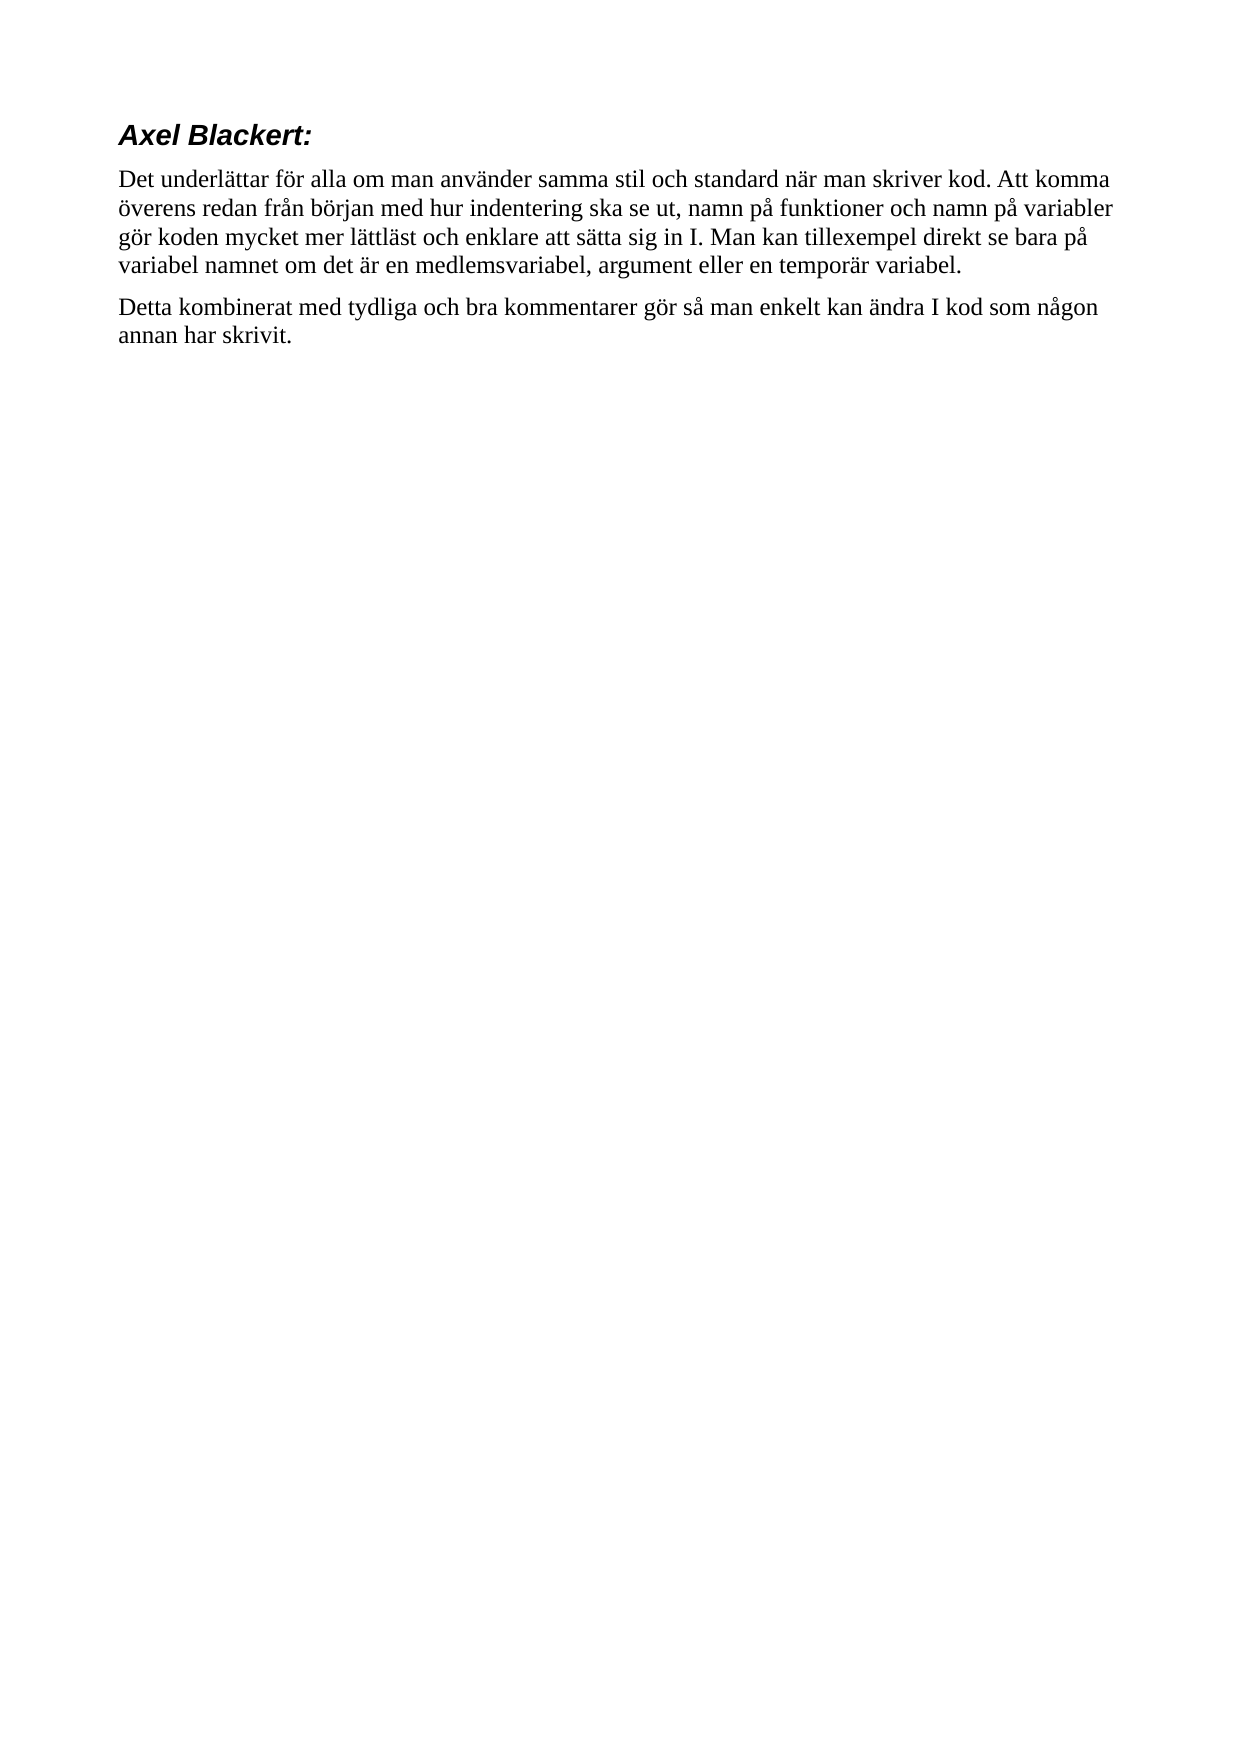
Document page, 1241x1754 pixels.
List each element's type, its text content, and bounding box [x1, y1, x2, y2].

text Det underlättar för alla om man använder samma stil och standard när man skriver kod. Att komma överens redan från början med hur indentering ska se ut, namn på funktioner och namn på variabler gör koden mycket mer lättläst och enklare att sätta sig in I. Man kan tillexempel direkt se bara på variabel namnet om det är en medlemsvariabel, argument eller en temporär variabel. [118, 164, 1122, 279]
subtitle Axel Blackert: [118, 118, 1122, 152]
text Detta kombinerat med tydliga och bra kommentarer gör så man enkelt kan ändra I kod som någon annan har skrivit. [118, 292, 1122, 349]
